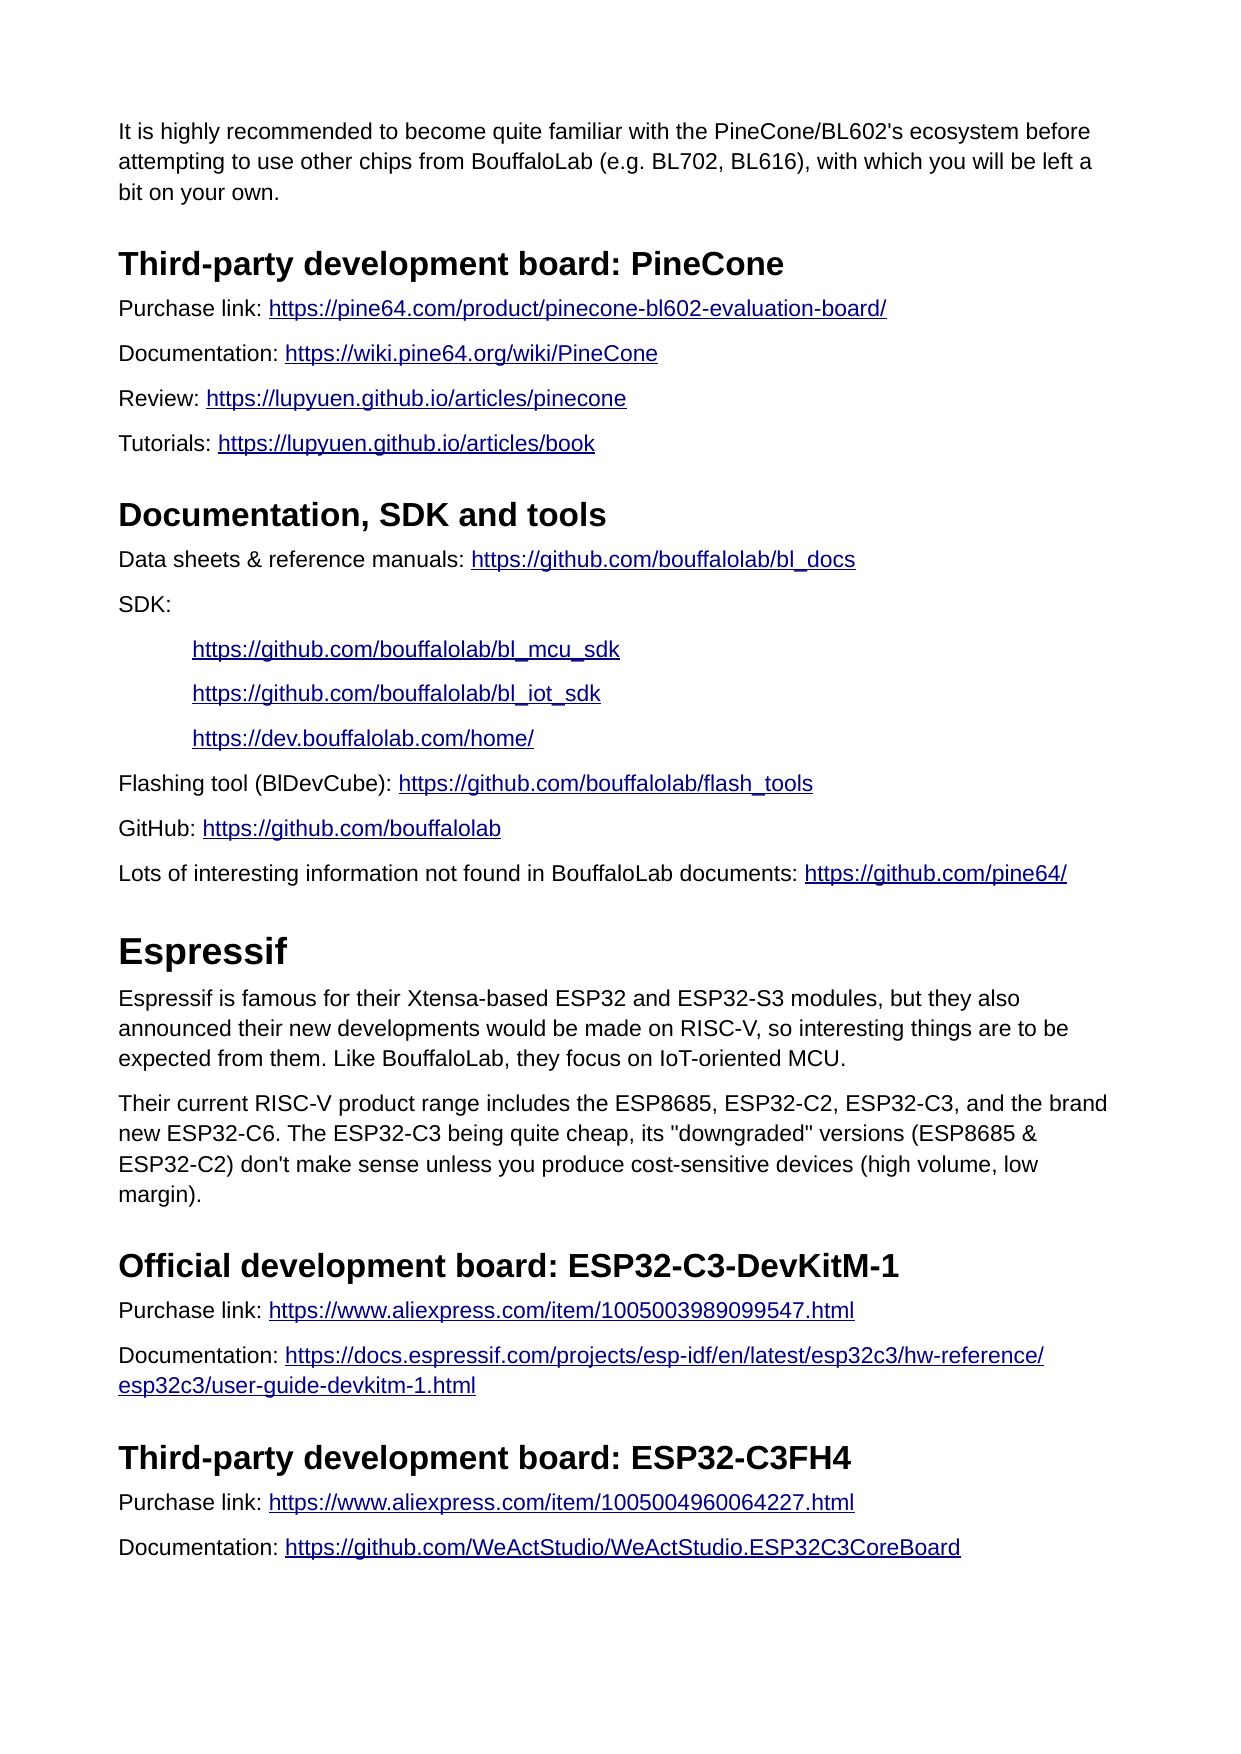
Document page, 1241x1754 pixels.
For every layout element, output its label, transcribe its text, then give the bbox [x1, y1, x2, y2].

text https://github.com/bouffalolab/bl_mcu_sdk [192, 636, 1122, 662]
text Documentation: https://docs.espressif.com/projects/esp-idf/en/latest/esp32c3/hw-reference/esp32c3/user-guide-devkitm-1.html [118, 1342, 1122, 1399]
subtitle Espressif [118, 929, 1122, 972]
subtitle Documentation, SDK and tools [118, 495, 1122, 533]
text https://github.com/bouffalolab/bl_iot_sdk [192, 680, 1122, 707]
text Documentation: https://wiki.pine64.org/wiki/PineCone [118, 340, 1122, 366]
text SDK: [118, 591, 1122, 617]
text Tutorials: https://lupyuen.github.io/articles/book [118, 429, 1122, 456]
text Purchase link: https://www.aliexpress.com/item/1005004960064227.html [118, 1489, 1122, 1515]
text Espressif is famous for their Xtensa-based ESP32 and ESP32-S3 modules, but they also announced their new developments would be made on RISC-V, so interesting things are to be expected from them. Like BouffaloLab, they focus on IoT-oriented MCU. [118, 985, 1122, 1072]
text Documentation: https://github.com/WeActStudio/WeActStudio.ESP32C3CoreBoard [118, 1534, 1122, 1560]
text GitHub: https://github.com/bouffalolab [118, 815, 1122, 841]
subtitle Third-party development board: PineCone [118, 244, 1122, 283]
text Data sheets & reference manuals: https://github.com/bouffalolab/bl_docs [118, 546, 1122, 572]
text Purchase link: https://www.aliexpress.com/item/1005003989099547.html [118, 1297, 1122, 1324]
subtitle Third-party development board: ESP32-C3FH4 [118, 1438, 1122, 1476]
text Purchase link: https://pine64.com/product/pinecone-bl602-evaluation-board/ [118, 295, 1122, 321]
text It is highly recommended to become quite familiar with the PineCone/BL602's ecosystem before attempting to use other chips from BouffaloLab (e.g. BL702, BL616), with which you will be left a bit on your own. [118, 118, 1122, 205]
text Flashing tool (BlDevCube): https://github.com/bouffalolab/flash_tools [118, 770, 1122, 796]
text Their current RISC-V product range includes the ESP8685, ESP32-C2, ESP32-C3, and the brand new ESP32-C6. The ESP32-C3 being quite cheap, its "downgraded" versions (ESP8685 & ESP32-C2) don't make sense unless you produce cost-sensitive devices (high volume, low margin). [118, 1090, 1122, 1207]
text https://dev.bouffalolab.com/home/ [192, 725, 1122, 752]
text Review: https://lupyuen.github.io/articles/pinecone [118, 385, 1122, 411]
subtitle Official development board: ESP32-C3-DevKitM-1 [118, 1246, 1122, 1285]
text Lots of interesting information not found in BouffaloLab documents: https://github.com/pine64/ [118, 859, 1122, 886]
